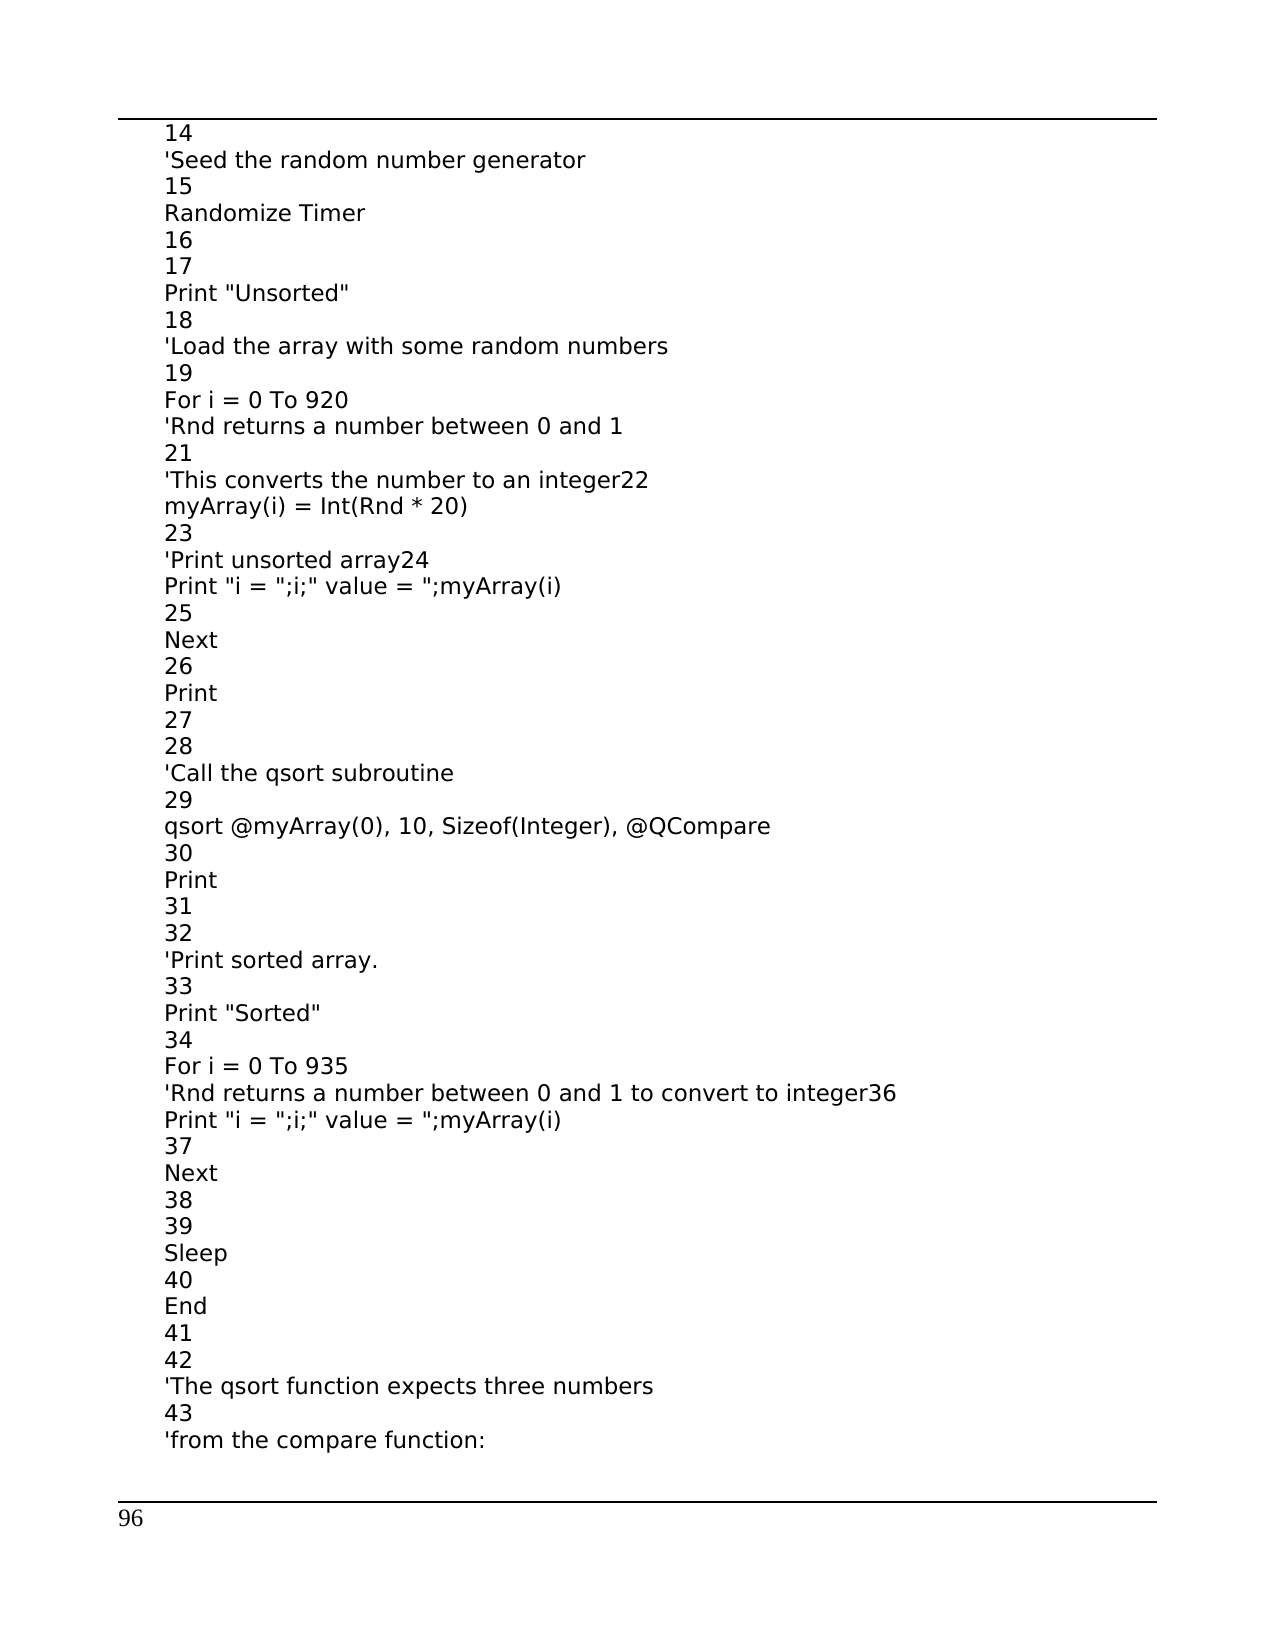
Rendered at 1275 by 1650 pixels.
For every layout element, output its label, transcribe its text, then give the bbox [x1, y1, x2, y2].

text qsort @myArray(0), 10, Sizeof(Integer), @QCompare [118, 813, 1157, 840]
text 23 [118, 520, 1157, 547]
text 'Rnd returns a number between 0 and 1 [118, 413, 1157, 440]
text 41 [118, 1320, 1157, 1347]
text 37 [118, 1133, 1157, 1160]
text Print "i = ";i;" value = ";myArray(i) [118, 1107, 1157, 1133]
text 'Print unsorted array24 [118, 547, 1157, 573]
text 40 [118, 1267, 1157, 1293]
text Next [118, 627, 1157, 653]
text 'from the compare function: [118, 1427, 1157, 1453]
text 27 [118, 707, 1157, 733]
text For i = 0 To 935 [118, 1053, 1157, 1080]
text Print "Unsorted" [118, 280, 1157, 307]
text 'Rnd returns a number between 0 and 1 to convert to integer36 [118, 1080, 1157, 1107]
text 'Load the array with some random numbers [118, 333, 1157, 360]
text 26 [118, 653, 1157, 680]
text 42 [118, 1347, 1157, 1373]
text 'This converts the number to an integer22 [118, 467, 1157, 493]
text 'The qsort function expects three numbers [118, 1373, 1157, 1400]
text 34 [118, 1027, 1157, 1053]
text Print "i = ";i;" value = ";myArray(i) [118, 573, 1157, 600]
text 19 [118, 360, 1157, 387]
text Print [118, 867, 1157, 893]
text 'Call the qsort subroutine [118, 760, 1157, 787]
text 39 [118, 1213, 1157, 1240]
text Next [118, 1160, 1157, 1187]
text Print "Sorted" [118, 1000, 1157, 1027]
text 18 [118, 307, 1157, 333]
text 17 [118, 253, 1157, 280]
text myArray(i) = Int(Rnd * 20) [118, 493, 1157, 520]
text 43 [118, 1400, 1157, 1427]
text Randomize Timer [118, 200, 1157, 227]
text End [118, 1293, 1157, 1320]
text 29 [118, 787, 1157, 813]
text 38 [118, 1187, 1157, 1213]
text 33 [118, 973, 1157, 1000]
text 30 [118, 840, 1157, 867]
text 'Seed the random number generator [118, 147, 1157, 173]
text 32 [118, 920, 1157, 947]
text 25 [118, 600, 1157, 627]
text 31 [118, 893, 1157, 920]
text 14 [118, 120, 1157, 147]
text 'Print sorted array. [118, 947, 1157, 973]
text 16 [118, 227, 1157, 253]
text Print [118, 680, 1157, 707]
text 21 [118, 440, 1157, 467]
text For i = 0 To 920 [118, 387, 1157, 413]
text Sleep [118, 1240, 1157, 1267]
text 28 [118, 733, 1157, 760]
text 15 [118, 173, 1157, 200]
